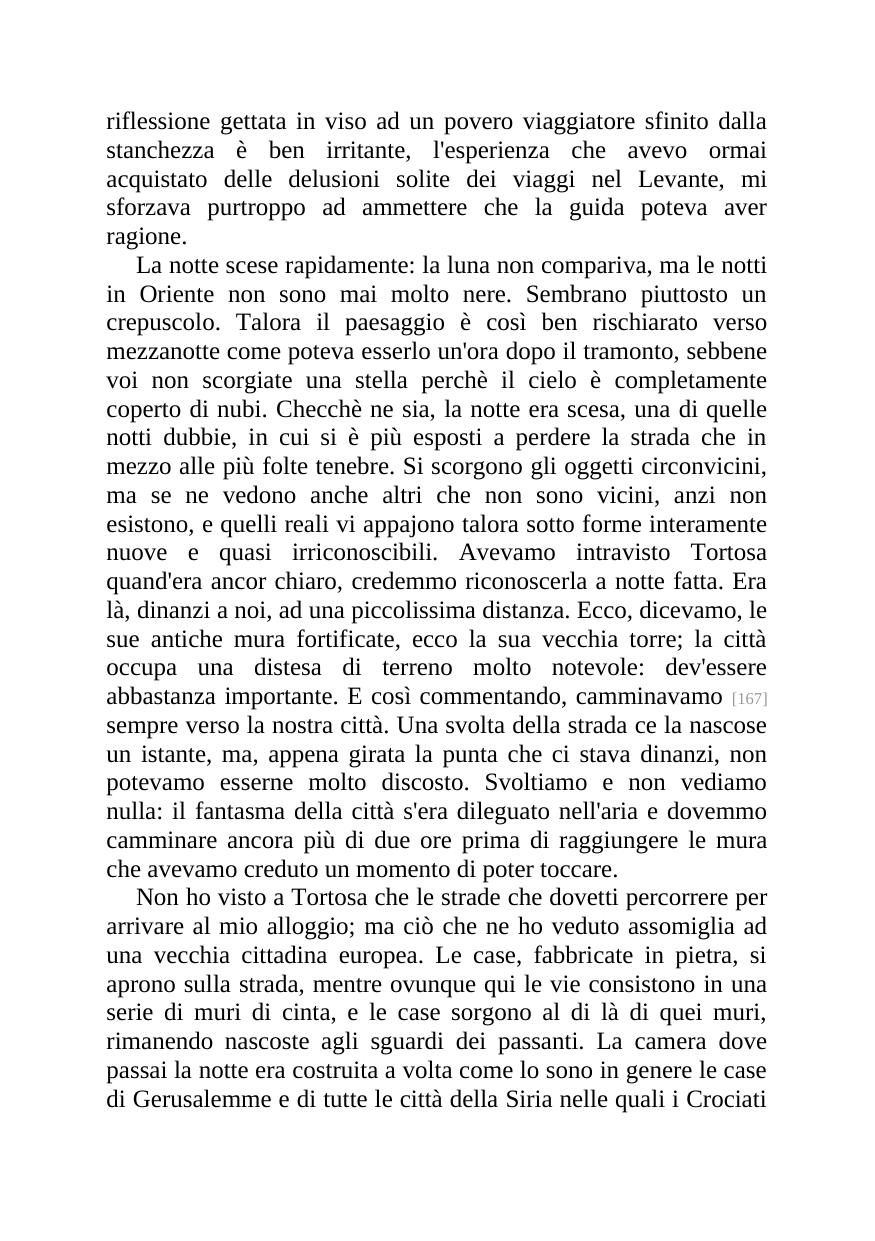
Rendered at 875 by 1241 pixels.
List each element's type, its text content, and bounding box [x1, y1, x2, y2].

text riflessione gettata in viso ad un povero viaggiatore sfinito dalla stanchezza è ben irritante, l'esperienza che avevo ormai acquistato delle delusioni solite dei viaggi nel Levante, mi sforzava purtroppo ad ammettere che la guida poteva aver ragione. [106, 106, 768, 250]
text Non ho visto a Tortosa che le strade che dovetti percorrere per arrivare al mio alloggio; ma ciò che ne ho veduto assomiglia ad una vecchia cittadina europea. Le case, fabbricate in pietra, si aprono sulla strada, mentre ovunque qui le vie consistono in una serie di muri di cinta, e le case sorgono al di là di quei muri, rimanendo nascoste agli sguardi dei passanti. La camera dove passai la notte era costruita a volta come lo sono in genere le case di Gerusalemme e di tutte le città della Siria nelle quali i Crociati [106, 882, 768, 1112]
text La notte scese rapidamente: la luna non compariva, ma le notti in Oriente non sono mai molto nere. Sembrano piuttosto un crepuscolo. Talora il paesaggio è così ben rischiarato verso mezzanotte come poteva esserlo un'ora dopo il tramonto, sebbene voi non scorgiate una stella perchè il cielo è completamente coperto di nubi. Checchè ne sia, la notte era scesa, una di quelle notti dubbie, in cui si è più esposti a perdere la strada che in mezzo alle più folte tenebre. Si scorgono gli oggetti circonvicini, ma se ne vedono anche altri che non sono vicini, anzi non esistono, e quelli reali vi appajono talora sotto forme interamente nuove e quasi irriconoscibili. Avevamo intravisto Tortosa quand'era ancor chiaro, credemmo riconoscerla a notte fatta. Era là, dinanzi a noi, ad una piccolissima distanza. Ecco, dicevamo, le sue antiche mura fortificate, ecco la sua vecchia torre; la città occupa una distesa di terreno molto notevole: dev'essere abbastanza importante. E così commentando, camminavamo [167] sempre verso la nostra città. Una svolta della strada ce la nascose un istante, ma, appena girata la punta che ci stava dinanzi, non potevamo esserne molto discosto. Svoltiamo e non vediamo nulla: il fantasma della città s'era dileguato nell'aria e dovemmo camminare ancora più di due ore prima di raggiungere le mura che avevamo creduto un momento di poter toccare. [106, 250, 768, 882]
